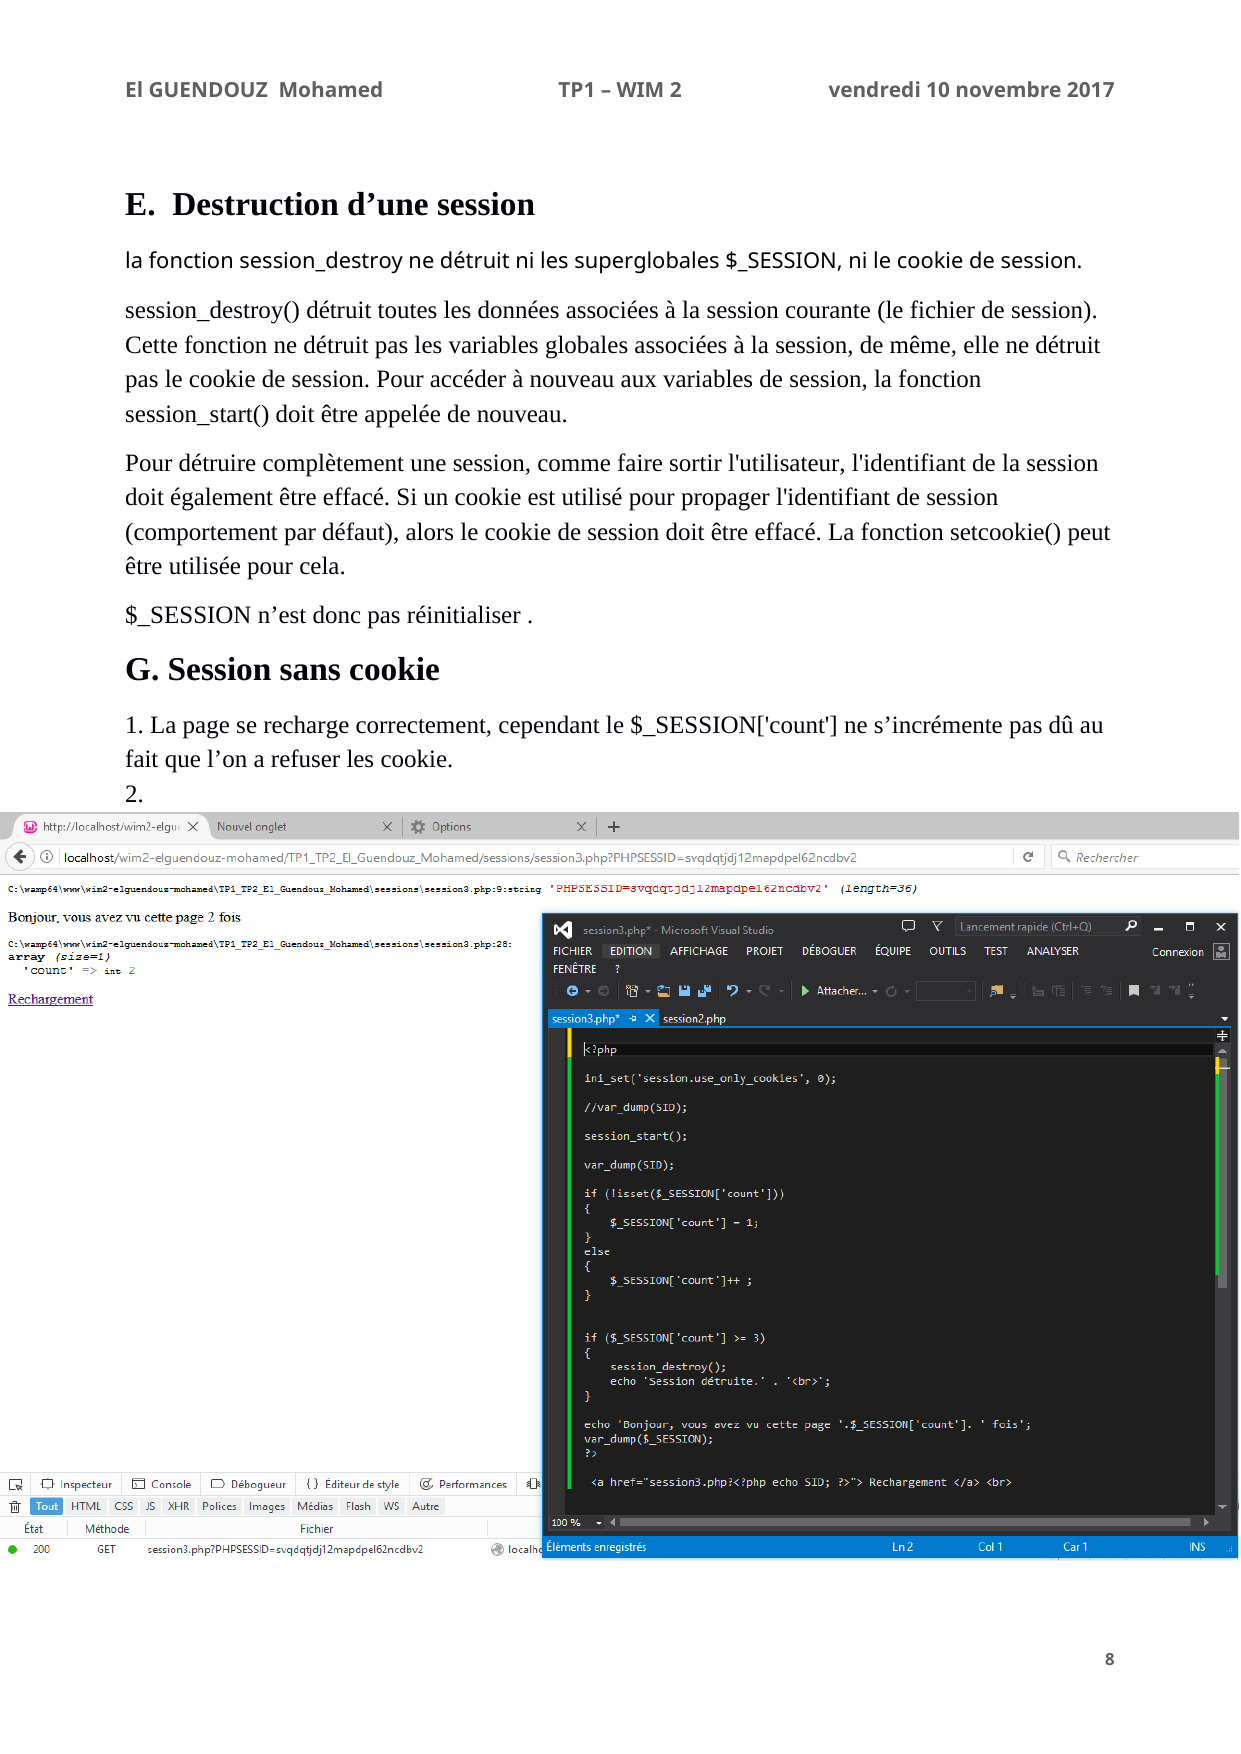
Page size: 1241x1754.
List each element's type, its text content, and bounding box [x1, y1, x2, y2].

text 1. La page se recharge correctement, cependant le $_SESSION['count'] ne s’incrémente pas dû au fait que l’on a refuser les cookie. 2. [125, 710, 1115, 808]
text la fonction session_destroy ne détruit ni les superglobales $_SESSION, ni le cookie de session. [125, 245, 1115, 275]
text session_destroy() détruit toutes les données associées à la session courante (le fichier de session). Cette fonction ne détruit pas les variables globales associées à la session, de même, elle ne détruit pas le cookie de session. Pour accéder à nouveau aux variables de session, la fonction session_start() doit être appelée de nouveau. [125, 295, 1115, 427]
text $_SESSION n’est donc pas réinitialiser . [125, 600, 1115, 629]
text E. Destruction d’une session [125, 184, 1115, 223]
picture [0, 812, 1240, 1561]
text G. Session sans cookie [125, 649, 1115, 688]
text Pour détruire complètement une session, comme faire sortir l'utilisateur, l'identifiant de la session doit également être effacé. Si un cookie est utilisé pour propager l'identifiant de session (comportement par défaut), alors le cookie de session doit être effacé. La fonction setcookie() peut être utilisée pour cela. [125, 448, 1115, 580]
